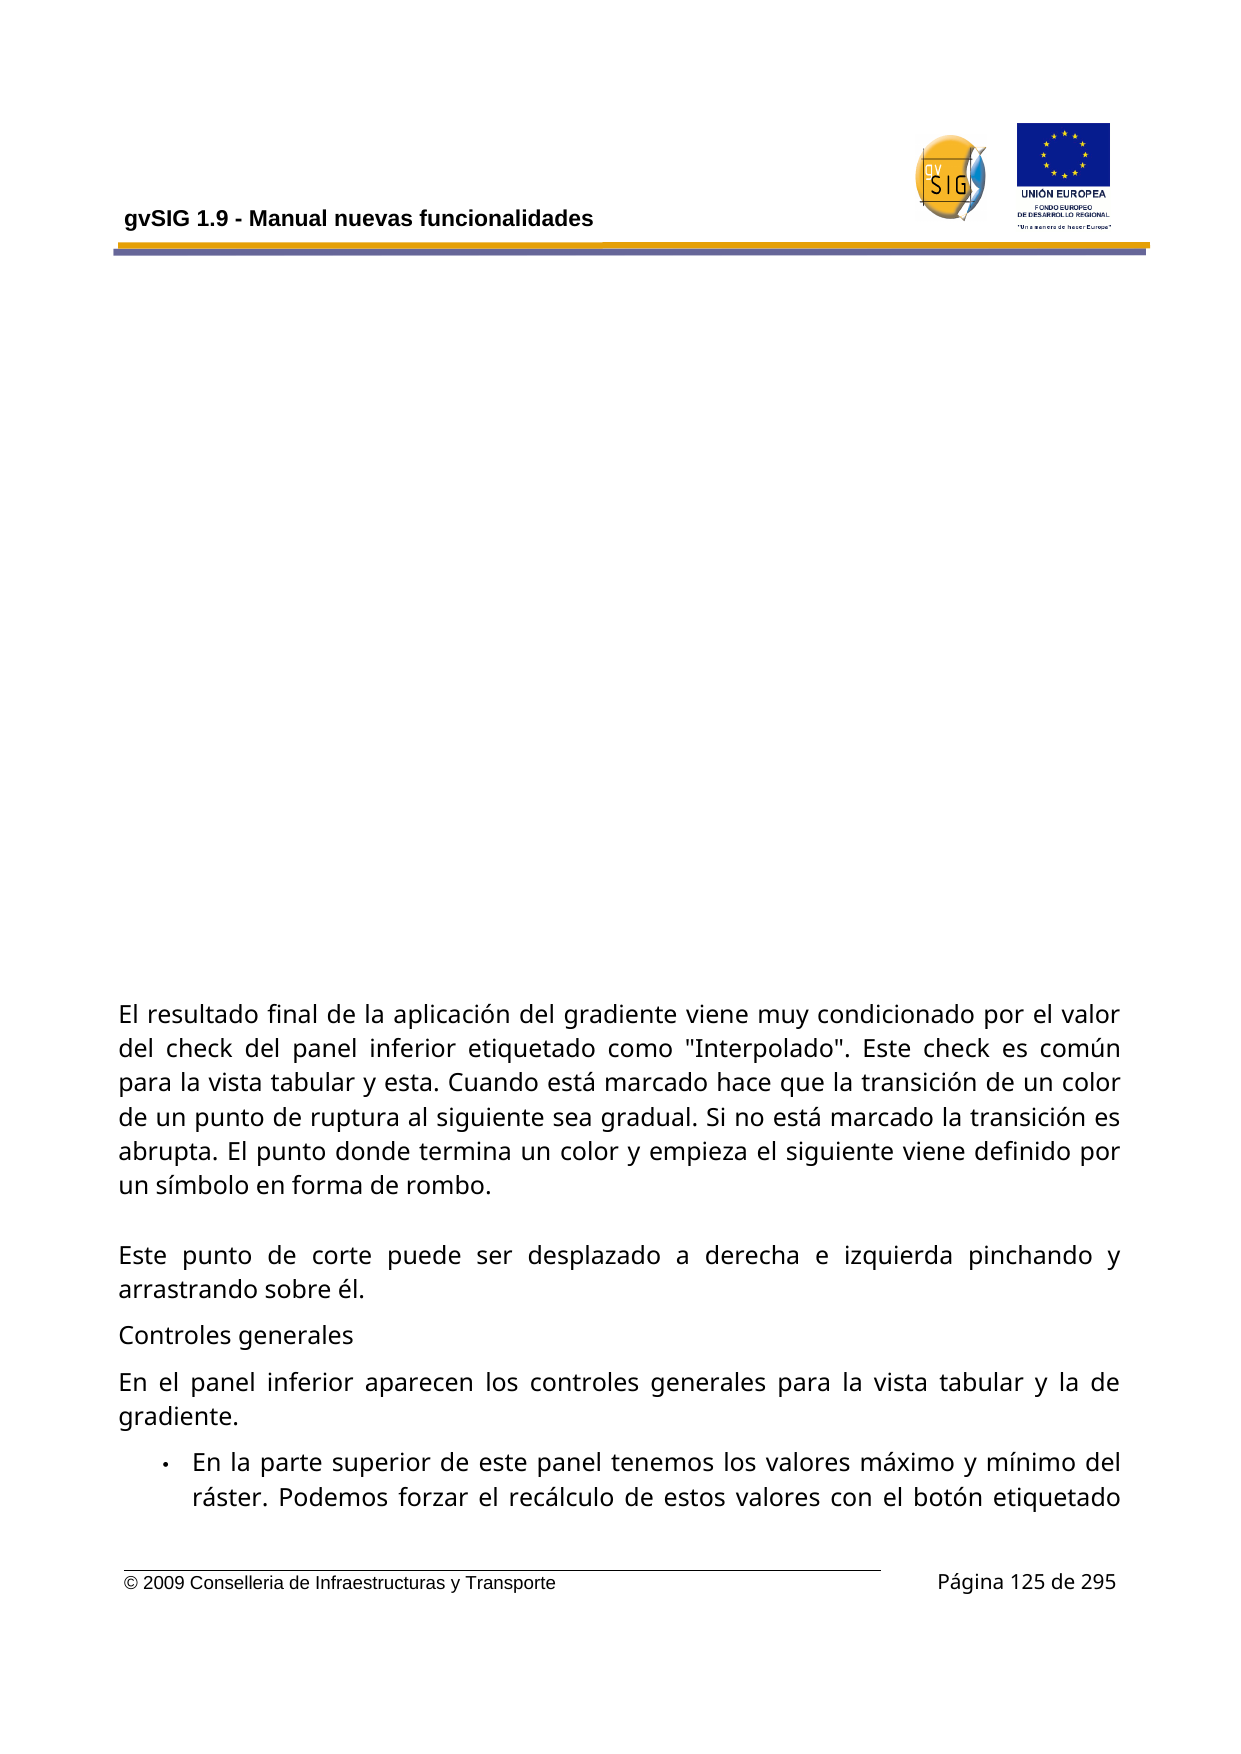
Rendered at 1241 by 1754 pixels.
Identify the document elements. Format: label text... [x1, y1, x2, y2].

list En la parte superior de este panel tenemos los valores máximo y mínimo del ráster. Podemos forzar el recálculo de estos valores con el botón etiquetado [162, 1445, 1122, 1513]
text El resultado final de la aplicación del gradiente viene muy condicionado por el valor del check del panel inferior etiquetado como "Interpolado". Este check es común para la vista tabular y esta. Cuando está marcado hace que la transición de un color de un punto de ruptura al siguiente sea gradual. Si no está marcado la transición es abrupta. El punto donde termina un color y empieza el siguiente viene definido por un símbolo en forma de rombo. [118, 997, 1122, 1201]
picture [1015, 123, 1112, 232]
text Este punto de corte puede ser desplazado a derecha e izquierda pinchando y arrastrando sobre él. [118, 1237, 1122, 1305]
text En el panel inferior aparecen los controles generales para la vista tabular y la de gradiente. [118, 1364, 1122, 1433]
text Controles generales [118, 1318, 1122, 1352]
picture [914, 134, 987, 222]
